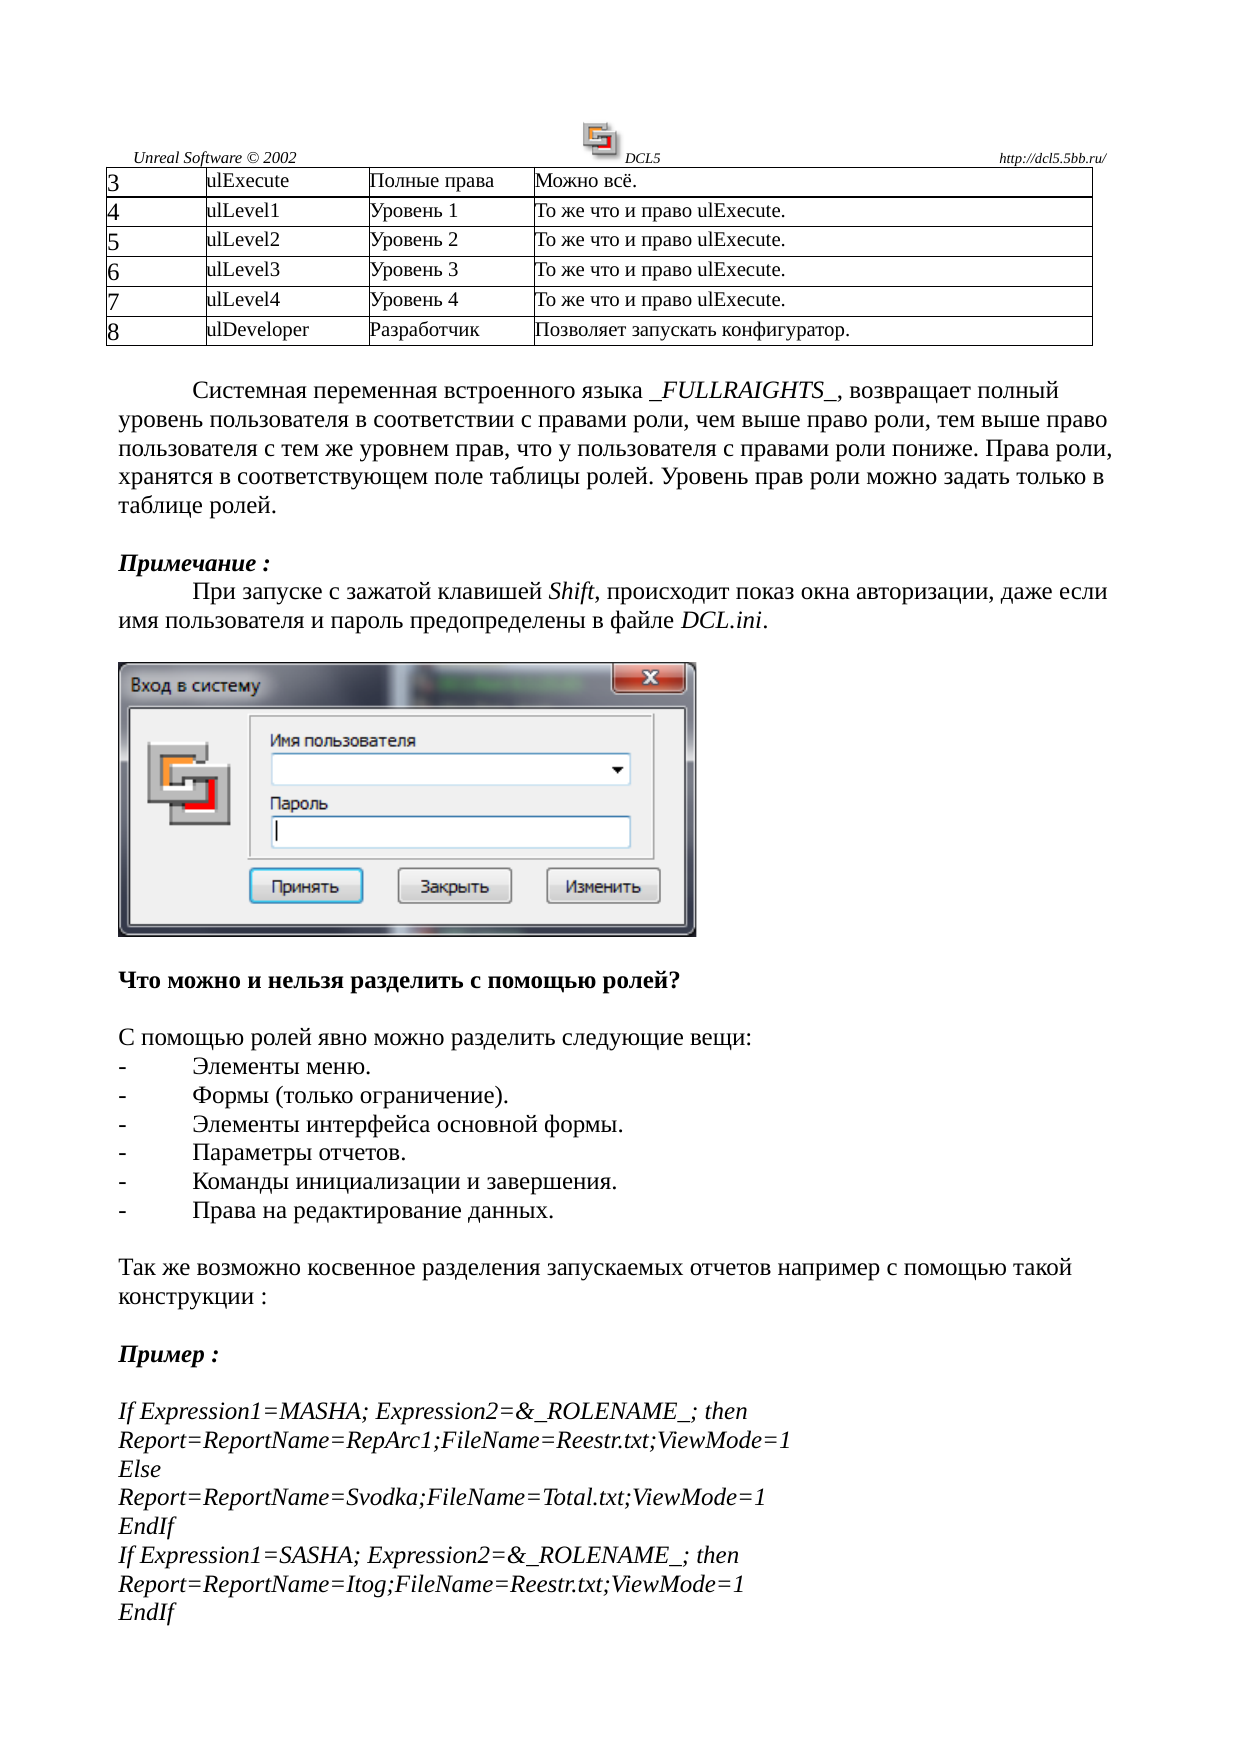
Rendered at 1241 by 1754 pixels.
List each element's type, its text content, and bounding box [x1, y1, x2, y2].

text Системная переменная встроенного языка _FULLRAIGHTS_, возвращает полный уровень пользователя в соответствии с правами роли, чем выше право роли, тем выше право пользователя с тем же уровнем прав, что у пользователя с правами роли пониже. Права роли, хранятся в соответствующем поле таблицы ролей. Уровень прав роли можно задать только в таблице ролей. [118, 375, 1122, 519]
table_cell 3 [107, 168, 206, 196]
picture [118, 662, 697, 937]
text - Права на редактирование данных. [118, 1195, 1122, 1224]
text If Expression1=MASHA; Expression2=&_ROLENAME_; then [118, 1396, 1122, 1425]
table_cell Уровень 3 [370, 257, 534, 286]
text Report=ReportName=RepArc1;FileName=Reestr.txt;ViewMode=1 [118, 1425, 1122, 1454]
text С помощью ролей явно можно разделить следующие вещи: [118, 1022, 1122, 1051]
picture [579, 118, 625, 164]
text - Формы (только ограничение). [118, 1080, 1122, 1109]
table_cell Разработчик [370, 317, 534, 345]
table_cell То же что и право ulExecute. [535, 227, 1092, 256]
text - Элементы интерфейса основной формы. [118, 1109, 1122, 1137]
table_cell ulDeveloper [207, 317, 369, 345]
table_cell 5 [107, 227, 206, 256]
table_cell 4 [107, 198, 206, 226]
table_cell ulLevel2 [207, 227, 369, 256]
text Примечание : [118, 548, 1122, 576]
text EndIf [118, 1511, 1122, 1540]
table_cell Уровень 4 [370, 287, 534, 316]
text При запуске с зажатой клавишей Shift, происходит показ окна авторизации, даже если имя пользователя и пароль предопределены в файле DCL.ini. [118, 576, 1122, 634]
table_cell 6 [107, 257, 206, 286]
text Report=ReportName=Svodka;FileName=Total.txt;ViewMode=1 [118, 1482, 1122, 1511]
table_cell 7 [107, 287, 206, 316]
text Так же возможно косвенное разделения запускаемых отчетов например с помощью такой конструкции : [118, 1252, 1122, 1310]
text EndIf [118, 1597, 1122, 1626]
table_cell ulExecute [207, 168, 369, 196]
text If Expression1=SASHA; Expression2=&_ROLENAME_; then [118, 1540, 1122, 1569]
table_cell ulLevel1 [207, 198, 369, 226]
text - Параметры отчетов. [118, 1137, 1122, 1166]
table_cell Уровень 2 [370, 227, 534, 256]
table_cell Полные права [370, 168, 534, 196]
table_cell Уровень 1 [370, 198, 534, 226]
table_cell То же что и право ulExecute. [535, 257, 1092, 286]
table_cell ulLevel4 [207, 287, 369, 316]
text Что можно и нельзя разделить с помощью ролей? [118, 965, 1122, 994]
text - Элементы меню. [118, 1051, 1122, 1080]
table_cell То же что и право ulExecute. [535, 287, 1092, 316]
table_cell Позволяет запускать конфигуратор. [535, 317, 1092, 345]
text Report=ReportName=Itog;FileName=Reestr.txt;ViewMode=1 [118, 1569, 1122, 1597]
table_cell 8 [107, 317, 206, 345]
table_cell ulLevel3 [207, 257, 369, 286]
text - Команды инициализации и завершения. [118, 1166, 1122, 1195]
table_cell Можно всё. [535, 168, 1092, 196]
text Else [118, 1454, 1122, 1482]
text Пример : [118, 1339, 1122, 1367]
table_cell То же что и право ulExecute. [535, 198, 1092, 226]
